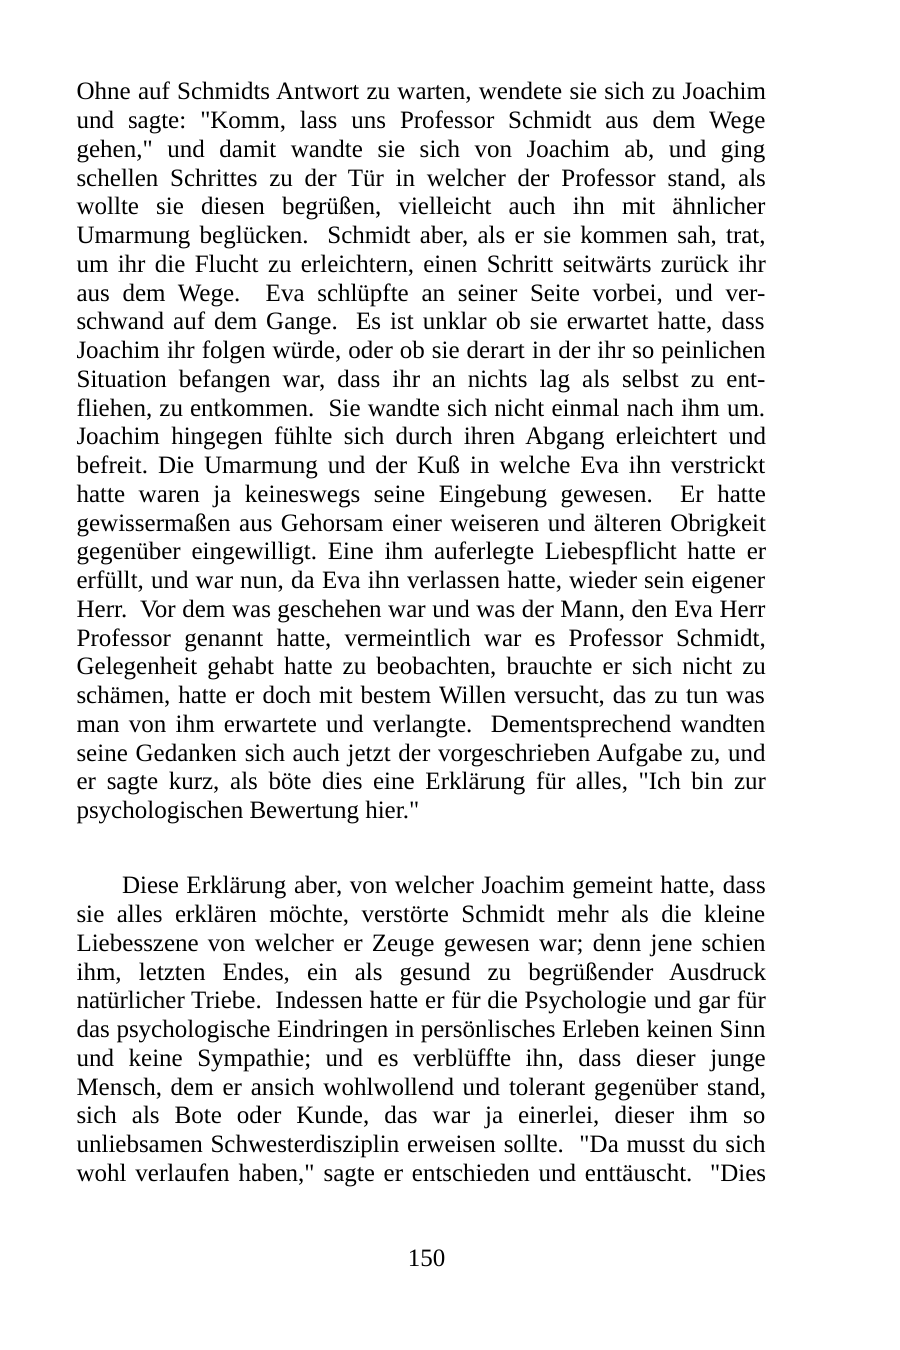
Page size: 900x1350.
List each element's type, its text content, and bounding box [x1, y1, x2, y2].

text Ohne auf Schmidts Antwort zu warten, wendete sie sich zu Joachim und sagte: "Komm, lass uns Professor Schmidt aus dem Wege gehen," und damit wandte sie sich von Joachim ab, und ging schellen Schrittes zu der Tür in welcher der Professor stand, als wollte sie diesen begrüßen, vielleicht auch ihn mit ähnlicher Umarmung beglücken. Schmidt aber, als er sie kommen sah, trat, um ihr die Flucht zu erleichtern, einen Schritt seitwärts zurück ihr aus dem Wege. Eva schlüpfte an seiner Seite vorbei, und ver-schwand auf dem Gange. Es ist unklar ob sie erwartet hatte, dass Joachim ihr folgen würde, oder ob sie derart in der ihr so peinlichen Situation befangen war, dass ihr an nichts lag als selbst zu ent-fliehen, zu entkommen. Sie wandte sich nicht einmal nach ihm um. Joachim hingegen fühlte sich durch ihren Abgang erleichtert und befreit. Die Umarmung und der Kuß in welche Eva ihn verstrickt hatte waren ja keineswegs seine Eingebung gewesen. Er hatte gewissermaßen aus Gehorsam einer weiseren und älteren Obrigkeit gegenüber eingewilligt. Eine ihm auferlegte Liebespflicht hatte er erfüllt, und war nun, da Eva ihn verlassen hatte, wieder sein eigener Herr. Vor dem was geschehen war und was der Mann, den Eva Herr Professor genannt hatte, vermeintlich war es Professor Schmidt, Gelegenheit gehabt hatte zu beobachten, brauchte er sich nicht zu schämen, hatte er doch mit bestem Willen versucht, das zu tun was man von ihm erwartete und verlangte. Dementsprechend wandten seine Gedanken sich auch jetzt der vorgeschrieben Aufgabe zu, und er sagte kurz, als böte dies eine Erklärung für alles, "Ich bin zur psychologischen Bewertung hier." [76, 76, 766, 824]
text Diese Erklärung aber, von welcher Joachim gemeint hatte, dass sie alles erklären möchte, verstörte Schmidt mehr als die kleine Liebesszene von welcher er Zeuge gewesen war; denn jene schien ihm, letzten Endes, ein als gesund zu begrüßender Ausdruck natürlicher Triebe. Indessen hatte er für die Psychologie und gar für das psychologische Eindringen in persönlisches Erleben keinen Sinn und keine Sympathie; und es verblüffte ihn, dass dieser junge Mensch, dem er ansich wohlwollend und tolerant gegenüber stand, sich als Bote oder Kunde, das war ja einerlei, dieser ihm so unliebsamen Schwesterdisziplin erweisen sollte. "Da musst du sich wohl verlaufen haben," sagte er entschieden und enttäuscht. "Dies [76, 871, 766, 1187]
